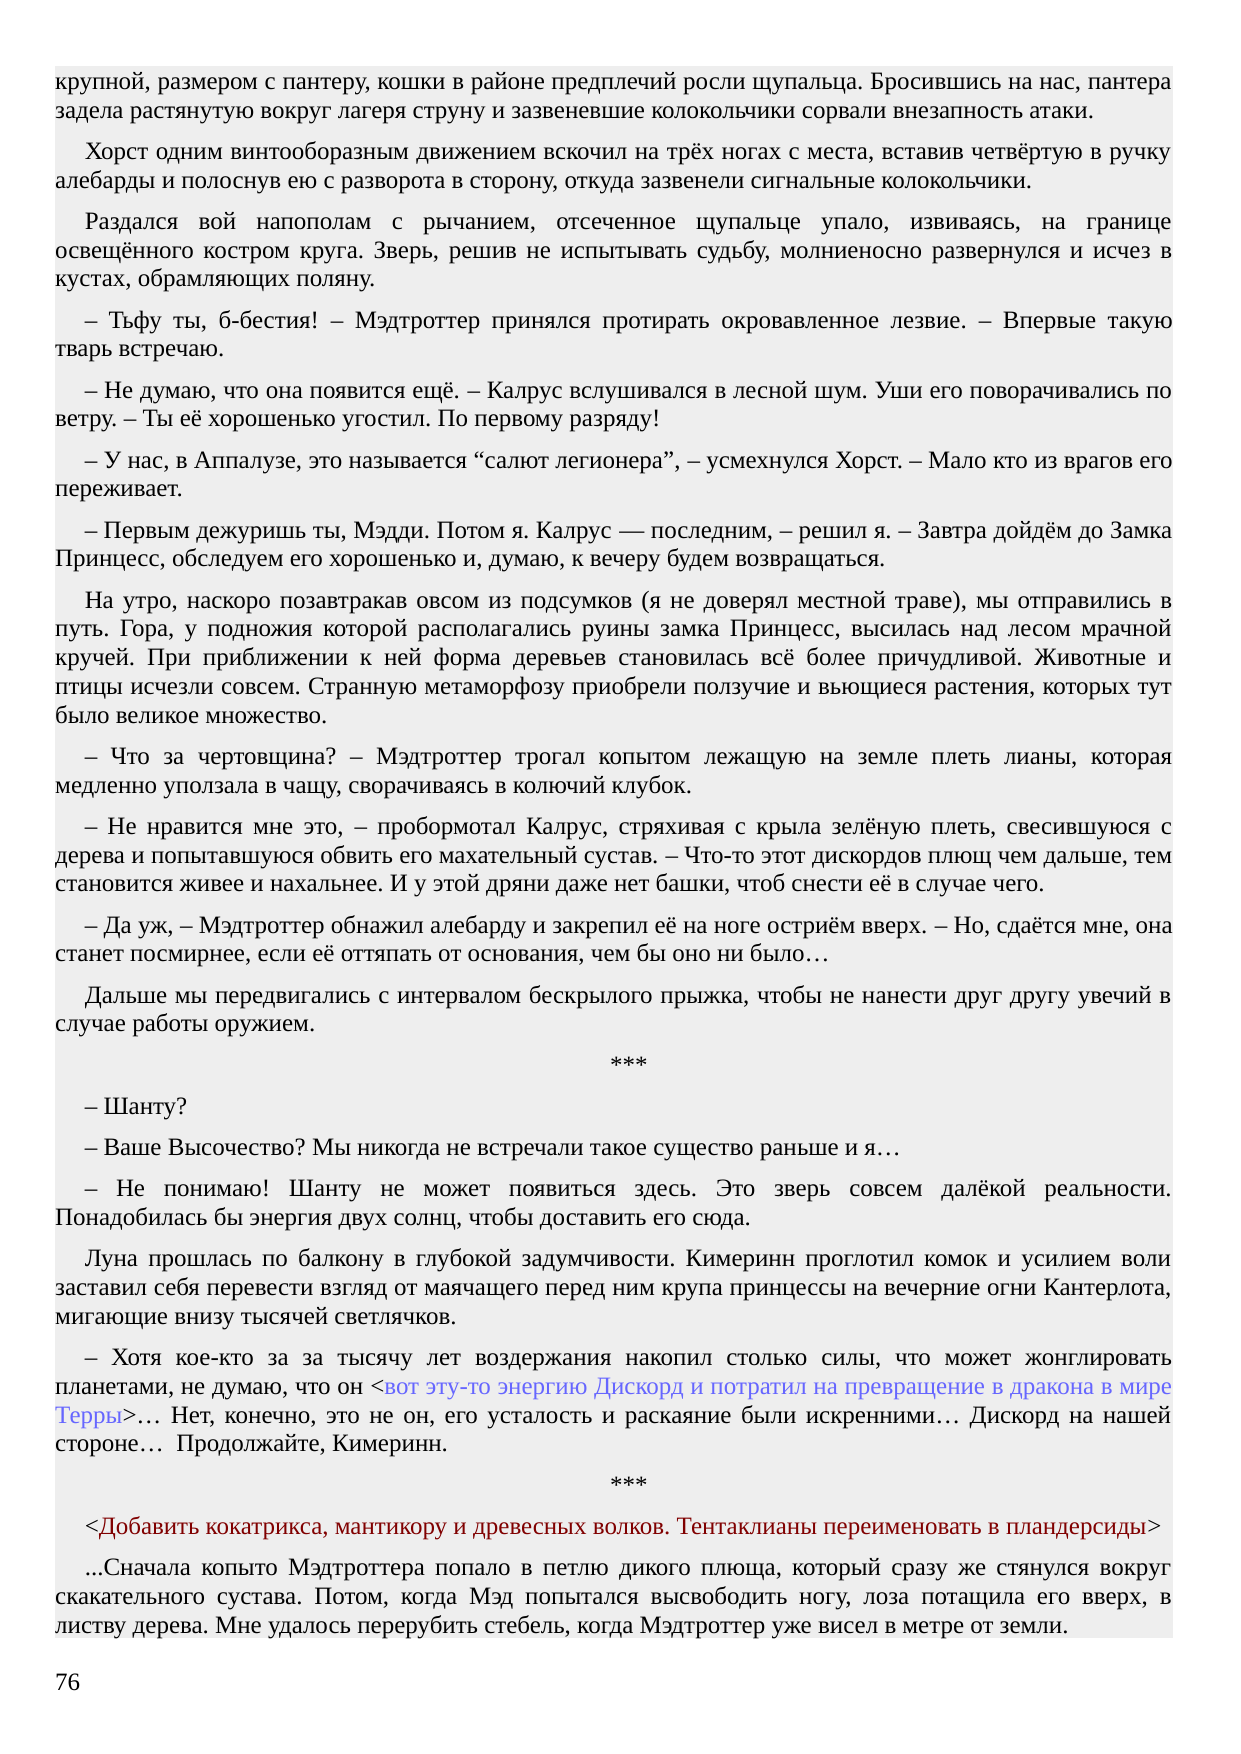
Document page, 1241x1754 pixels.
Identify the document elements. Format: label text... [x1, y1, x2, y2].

text Дальше мы передвигались с интервалом бескрылого прыжка, чтобы не нанести друг другу увечий в случае работы оружием. [55, 980, 1173, 1037]
text – Ваше Высочество? Мы никогда не встречали такое существо раньше и я… [55, 1132, 1173, 1161]
text – Не думаю, что она появится ещё. – Калрус вслушивался в лесной шум. Уши его поворачивались по ветру. – Ты её хорошенько угостил. По первому разряду! [55, 375, 1173, 432]
text – Хотя кое-кто за за тысячу лет воздержания накопил столько силы, что может жонглировать планетами, не думаю, что он <вот эту-то энергию Дискорд и потратил на превращение в дракона в мире Терры>… Нет, конечно, это не он, его усталость и раскаяние были искренними… Дискорд на нашей стороне… Продолжайте, Кимеринн. [55, 1342, 1173, 1457]
text – У нас, в Аппалузе, это называется “салют легионера”, – усмехнулся Хорст. – Мало кто из врагов его переживает. [55, 445, 1173, 502]
text крупной, размером с пантеру, кошки в районе предплечий росли щупальца. Бросившись на нас, пантера задела растянутую вокруг лагеря струну и зазвеневшие колокольчики сорвали внезапность атаки. [55, 66, 1173, 123]
text *** [55, 1470, 1173, 1498]
text – Шанту? [55, 1091, 1173, 1120]
text – Да уж, – Мэдтроттер обнажил алебарду и закрепил её на ноге остриём вверх. – Но, сдаётся мне, она станет посмирнее, если её оттяпать от основания, чем бы оно ни было… [55, 910, 1173, 967]
text Луна прошлась по балкону в глубокой задумчивости. Кимеринн проглотил комок и усилием воли заставил себя перевести взгляд от маячащего перед ним крупа принцессы на вечерние огни Кантерлота, мигающие внизу тысячей светлячков. [55, 1243, 1173, 1330]
text – Не нравится мне это, – пробормотал Калрус, стряхивая с крыла зелёную плеть, свесившуюся с дерева и попытавшуюся обвить его махательный сустав. – Что-то этот дискордов плющ чем дальше, тем становится живее и нахальнее. И у этой дряни даже нет башки, чтоб снести её в случае чего. [55, 811, 1173, 897]
text – Тьфу ты, б-бестия! – Мэдтроттер принялся протирать окровавленное лезвие. – Впервые такую тварь встречаю. [55, 305, 1173, 362]
text *** [55, 1050, 1173, 1078]
text – Не понимаю! Шанту не может появиться здесь. Это зверь совсем далёкой реальности. Понадобилась бы энергия двух солнц, чтобы доставить его сюда. [55, 1173, 1173, 1231]
text – Первым дежуришь ты, Мэдди. Потом я. Калрус — последним, – решил я. – Завтра дойдём до Замка Принцесс, обследуем его хорошенько и, думаю, к вечеру будем возвращаться. [55, 515, 1173, 572]
text Раздался вой напополам с рычанием, отсеченное щупальце упало, извиваясь, на границе освещённого костром круга. Зверь, решив не испытывать судьбу, молниеносно развернулся и исчез в кустах, обрамляющих поляну. [55, 206, 1173, 292]
text – Что за чертовщина? – Мэдтроттер трогал копытом лежащую на земле плеть лианы, которая медленно уползала в чащу, сворачиваясь в колючий клубок. [55, 741, 1173, 798]
text <Добавить кокатрикса, мантикору и древесных волков. Тентаклианы переименовать в пландерсиды> [55, 1511, 1173, 1540]
text На утро, наскоро позавтракав овсом из подсумков (я не доверял местной траве), мы отправились в путь. Гора, у подножия которой располагались руины замка Принцесс, высилась над лесом мрачной кручей. При приближении к ней форма деревьев становилась всё более причудливой. Животные и птицы исчезли совсем. Странную метаморфозу приобрели ползучие и вьющиеся растения, которых тут было великое множество. [55, 585, 1173, 728]
text ...Сначала копыто Мэдтроттера попало в петлю дикого плюща, который сразу же стянулся вокруг скакательного сустава. Потом, когда Мэд попытался высвободить ногу, лоза потащила его вверх, в листву дерева. Мне удалось перерубить стебель, когда Мэдтроттер уже висел в метре от земли. [55, 1552, 1173, 1638]
text Хорст одним винтооборазным движением вскочил на трёх ногах с места, вставив четвёртую в ручку алебарды и полоснув ею с разворота в сторону, откуда зазвенели сигнальные колокольчики. [55, 136, 1173, 193]
